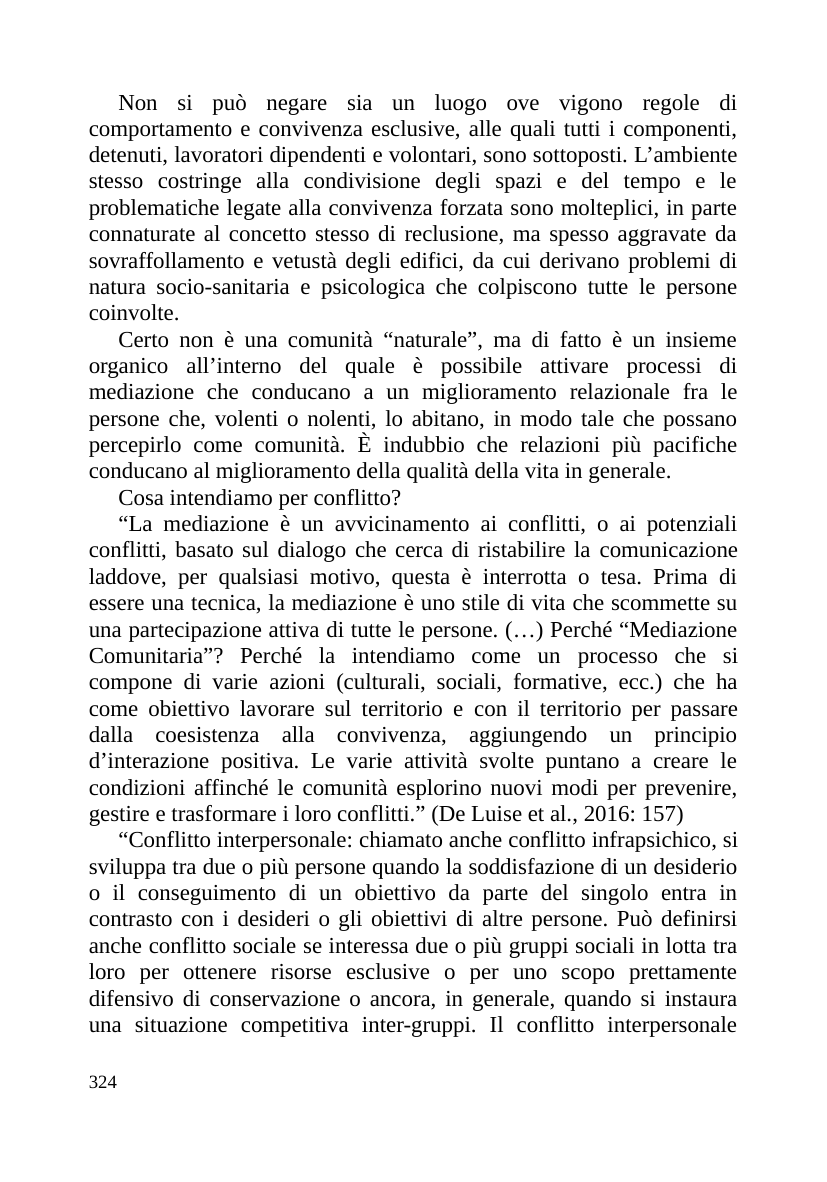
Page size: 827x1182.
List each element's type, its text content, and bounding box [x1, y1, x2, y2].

text Non si può negare sia un luogo ove vigono regole di comportamento e convivenza esclusive, alle quali tutti i componenti, detenuti, lavoratori dipendenti e volontari, sono sottoposti. L’ambiente stesso costringe alla condivisione degli spazi e del tempo e le problematiche legate alla convivenza forzata sono molteplici, in parte connaturate al concetto stesso di reclusione, ma spesso aggravate da sovraffollamento e vetustà degli edifici, da cui derivano problemi di natura socio-sanitaria e psicologica che colpiscono tutte le persone coinvolte. [88, 88, 738, 326]
text Cosa intendiamo per conflitto? [88, 484, 738, 510]
text “Conflitto interpersonale: chiamato anche conflitto infrapsichico, si sviluppa tra due o più persone quando la soddisfazione di un desiderio o il conseguimento di un obiettivo da parte del singolo entra in contrasto con i desideri o gli obiettivi di altre persone. Può definirsi anche conflitto sociale se interessa due o più gruppi sociali in lotta tra loro per ottenere risorse esclusive o per uno scopo prettamente difensivo di conservazione o ancora, in generale, quando si instaura una situazione competitiva inter-gruppi. Il conflitto interpersonale [88, 826, 738, 1037]
text “La mediazione è un avvicinamento ai conflitti, o ai potenziali conflitti, basato sul dialogo che cerca di ristabilire la comunicazione laddove, per qualsiasi motivo, questa è interrotta o tesa. Prima di essere una tecnica, la mediazione è uno stile di vita che scommette su una partecipazione attiva di tutte le persone. (…) Perché “Mediazione Comunitaria”? Perché la intendiamo come un processo che si compone di varie azioni (culturali, sociali, formative, ecc.) che ha come obiettivo lavorare sul territorio e con il territorio per passare dalla coesistenza alla convivenza, aggiungendo un principio d’interazione positiva. Le varie attività svolte puntano a creare le condizioni affinché le comunità esplorino nuovi modi per prevenire, gestire e trasformare i loro conflitti.” (De Luise et al., 2016: 157) [88, 510, 738, 826]
text Certo non è una comunità “naturale”, ma di fatto è un insieme organico all’interno del quale è possibile attivare processi di mediazione che conducano a un miglioramento relazionale fra le persone che, volenti o nolenti, lo abitano, in modo tale che possano percepirlo come comunità. È indubbio che relazioni più pacifiche conducano al miglioramento della qualità della vita in generale. [88, 326, 738, 484]
